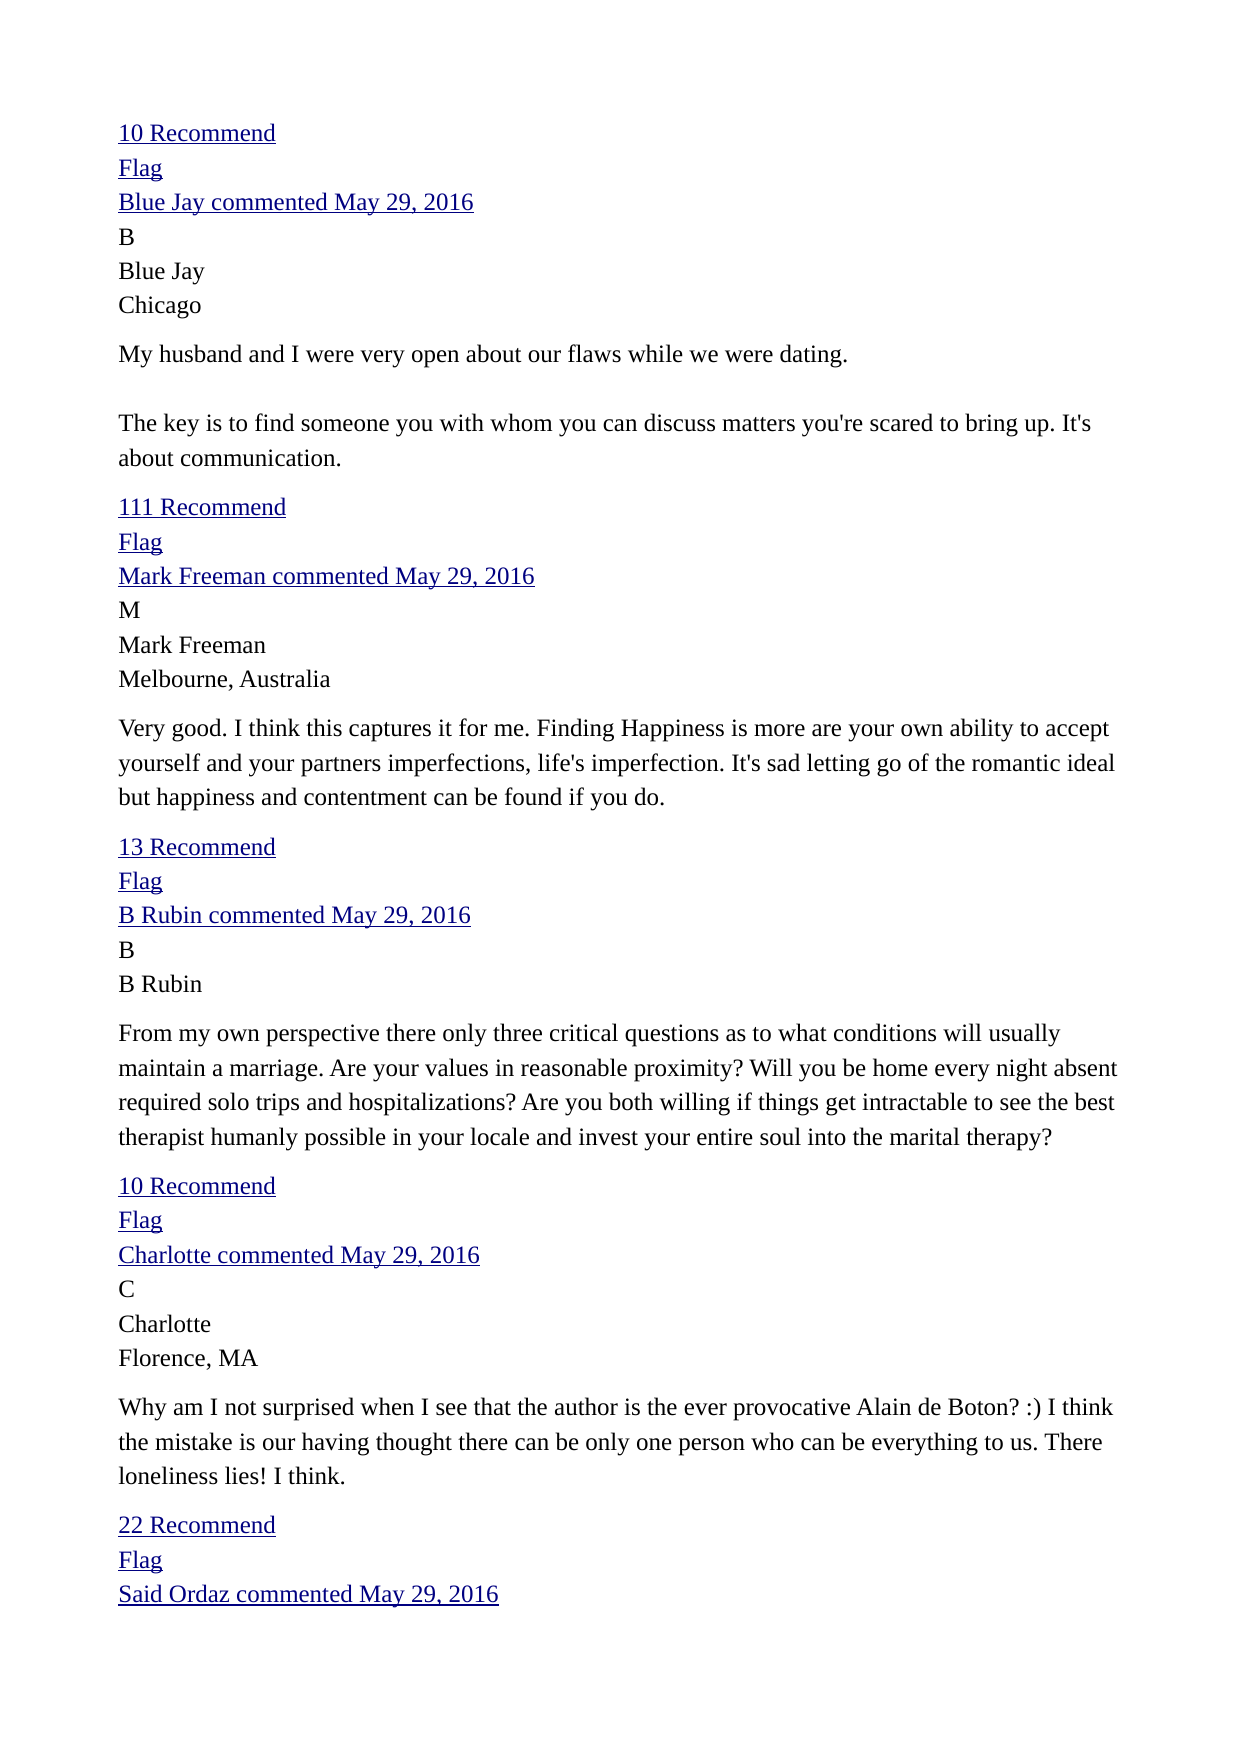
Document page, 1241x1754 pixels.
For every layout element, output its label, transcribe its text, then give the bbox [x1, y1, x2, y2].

text Charlotte commented May 29, 2016 [118, 1240, 1122, 1269]
text Melbourne, Australia [118, 664, 1122, 693]
text B Rubin commented May 29, 2016 [118, 901, 1122, 929]
text Very good. I think this captures it for me. Finding Happiness is more are your own ability to accept yourself and your partners imperfections, life's imperfection. It's sad letting go of the romantic ideal but happiness and contentment can be found if you do. [118, 713, 1122, 811]
text 10 Recommend [118, 1171, 1122, 1200]
text B [118, 935, 1122, 964]
text Flag [118, 1206, 1122, 1234]
text 22 Recommend [118, 1511, 1122, 1539]
text Blue Jay commented May 29, 2016 [118, 187, 1122, 216]
text 13 Recommend [118, 832, 1122, 860]
text Mark Freeman commented May 29, 2016 [118, 561, 1122, 590]
text 10 Recommend [118, 118, 1122, 147]
text Florence, MA [118, 1343, 1122, 1372]
text Flag [118, 527, 1122, 555]
text M [118, 596, 1122, 624]
text Mark Freeman [118, 630, 1122, 659]
text 111 Recommend [118, 492, 1122, 521]
text B Rubin [118, 969, 1122, 998]
text Blue Jay [118, 256, 1122, 285]
text Charlotte [118, 1309, 1122, 1338]
text Said Ordaz commented May 29, 2016 [118, 1579, 1122, 1608]
text From my own perspective there only three critical questions as to what conditions will usually maintain a marriage. Are your values in reasonable proximity? Will you be home every night absent required solo trips and hospitalizations? Are you both willing if things get intractable to see the best therapist humanly possible in your locale and invest your entire soul into the marital therapy? [118, 1018, 1122, 1151]
text Flag [118, 153, 1122, 181]
text C [118, 1274, 1122, 1303]
text Why am I not surprised when I see that the author is the ever provocative Alain de Boton? :) I think the mistake is our having thought there can be only one person who can be everything to us. There loneliness lies! I think. [118, 1392, 1122, 1490]
text Chicago [118, 291, 1122, 319]
text Flag [118, 1545, 1122, 1574]
text My husband and I were very open about our flaws while we were dating. The key is to find someone you with whom you can discuss matters you're scared to bring up. It's about communication. [118, 339, 1122, 472]
text Flag [118, 866, 1122, 895]
text B [118, 222, 1122, 250]
